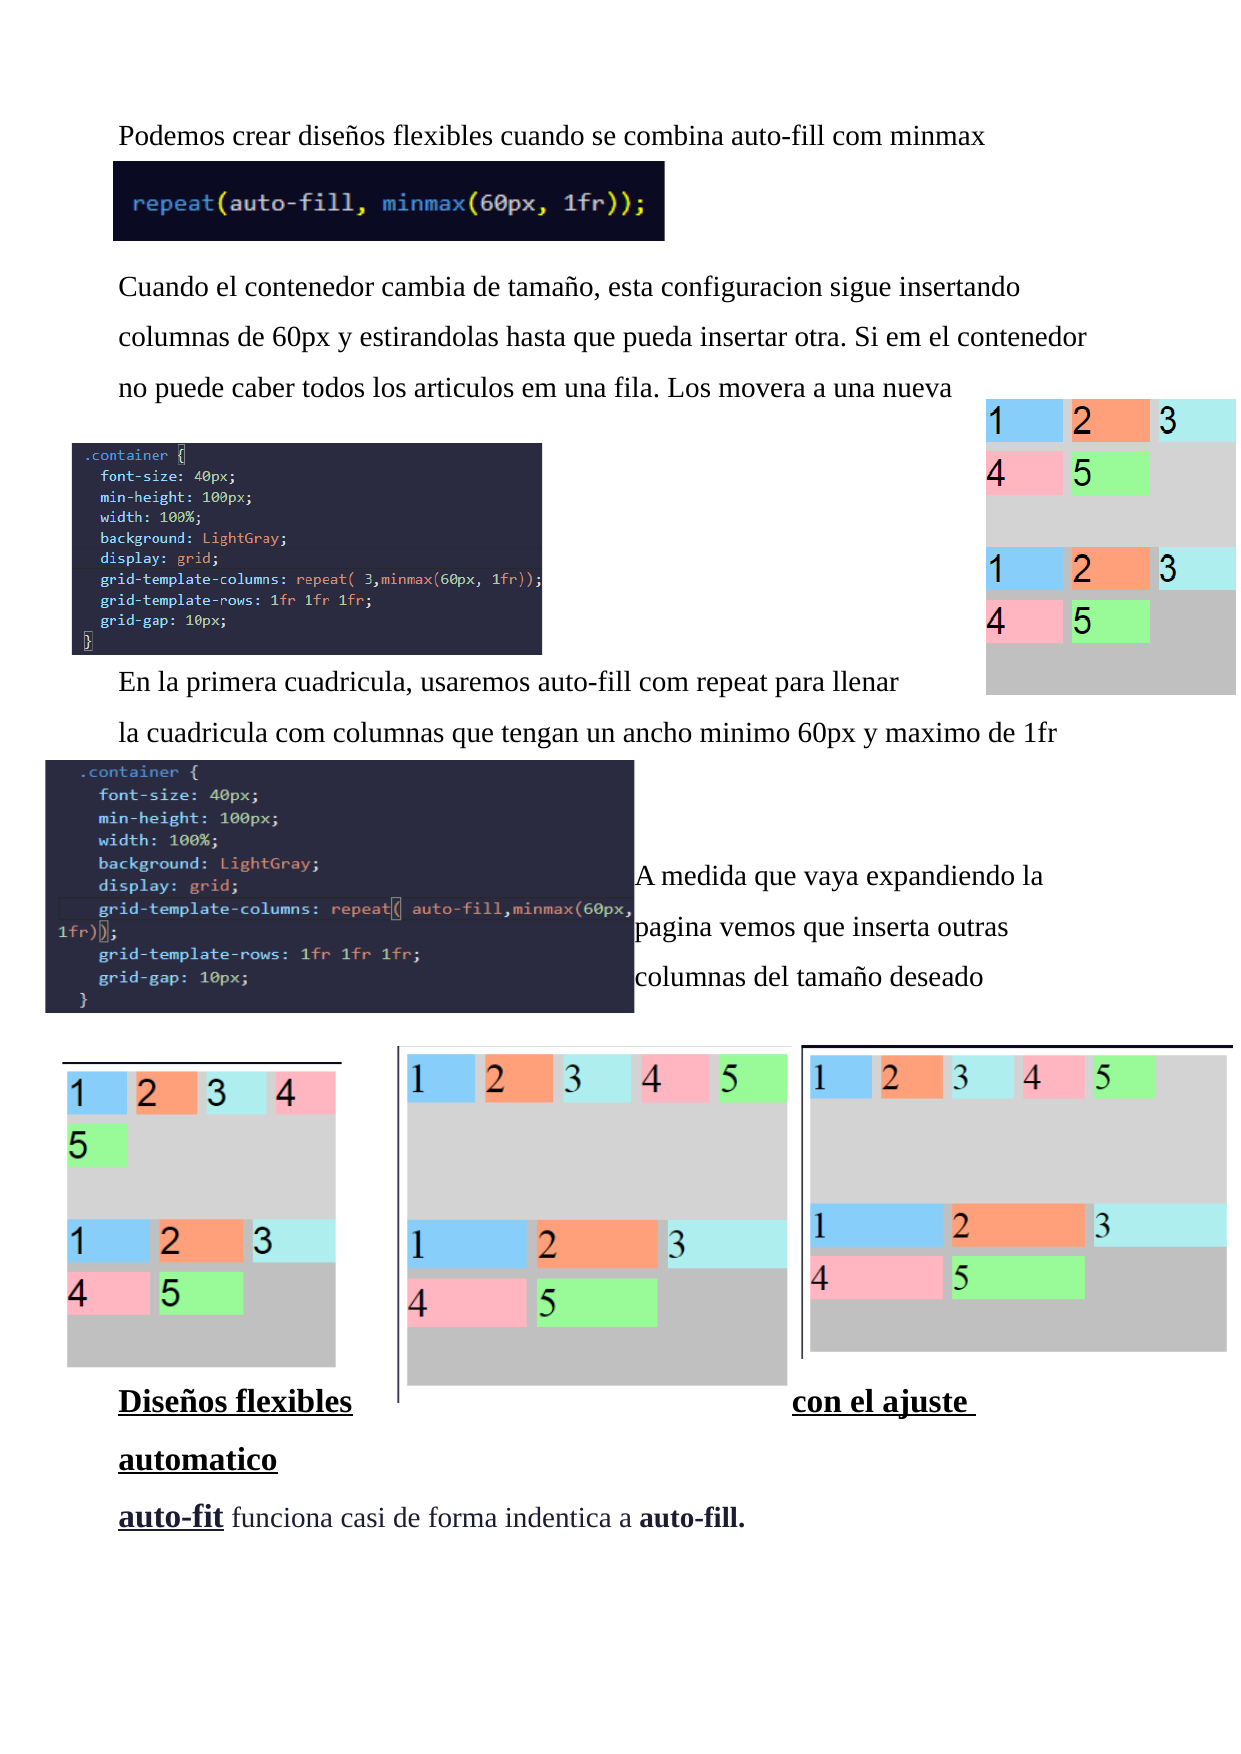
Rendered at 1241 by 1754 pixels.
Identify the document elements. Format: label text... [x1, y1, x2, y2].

text Podemos crear diseños flexibles cuando se combina auto-fill com minmax [118, 118, 1122, 152]
text Diseños flexibles con el ajuste automatico [118, 1211, 1122, 1477]
text Cuando el contenedor cambia de tamaño, esta configuracion sigue insertando columnas de 60px y estirandolas hasta que pueda insertar otra. Si em el contenedor no puede caber todos los articulos em una fila. Los movera a una nueva [118, 269, 1122, 403]
text la cuadricula com columnas que tengan un ancho minimo 60px y maximo de 1fr [118, 715, 1122, 748]
text A medida que vaya expandiendo la pagina vemos que inserta outras columnas del tamaño deseado [635, 858, 1122, 993]
text auto-fit funciona casi de forma indentica a auto-fill. [118, 1496, 1122, 1534]
text En la primera cuadricula, usaremos auto-fill com repeat para llenar [118, 664, 980, 698]
